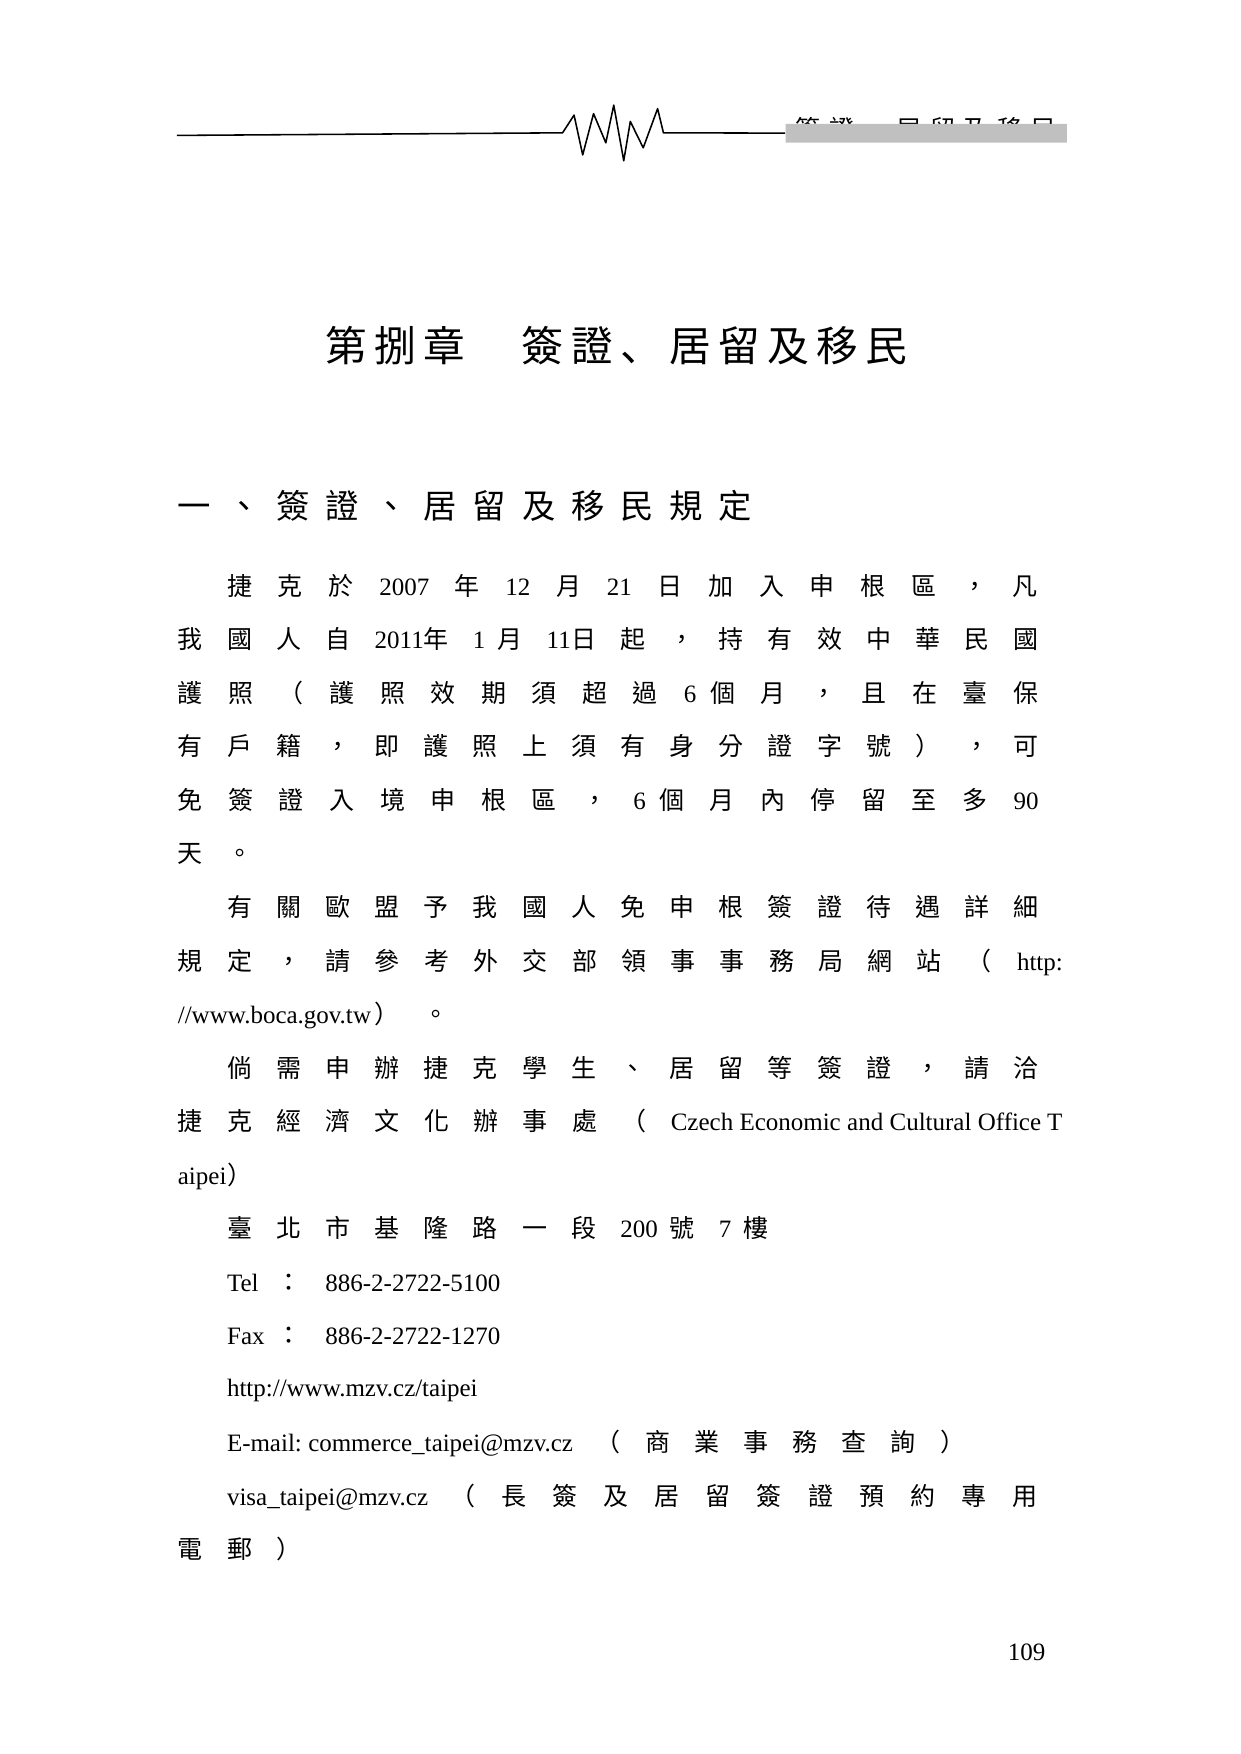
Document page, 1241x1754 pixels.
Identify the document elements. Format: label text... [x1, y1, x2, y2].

text http://www.mzv.cz/taipei [178, 1361, 1063, 1414]
text 有關歐盟予我國人免申根簽證待遇詳細規定，請參考外交部領事事務局網站（http://www.boca.gov.tw）。 [178, 879, 1063, 1039]
text visa_taipei@mzv.cz（長簽及居留簽證預約專用電郵） [178, 1468, 1063, 1575]
text 一、簽證、居留及移民規定 [178, 477, 1063, 531]
text 捷克於2007年12月21日加入申根區，凡我國人自2011年1月11日起，持有效中華民國護照（護照效期須超過6個月，且在臺保有戶籍，即護照上須有身分證字號），可免簽證入境申根區，6個月內停留至多90天。 [178, 557, 1063, 879]
text Tel：886-2-2722-5100 [178, 1253, 1063, 1307]
text Fax：886-2-2722-1270 [178, 1307, 1063, 1361]
text E-mail: commerce_taipei@mzv.cz（商業事務查詢） [178, 1414, 1063, 1468]
text 倘需申辦捷克學生、居留等簽證，請洽捷克經濟文化辦事處（Czech Economic and Cultural Office Taipei） [178, 1039, 1063, 1200]
text 第捌章 簽證、居留及移民 [178, 290, 1063, 397]
text 臺北市基隆路一段200號7樓 [178, 1200, 1063, 1253]
